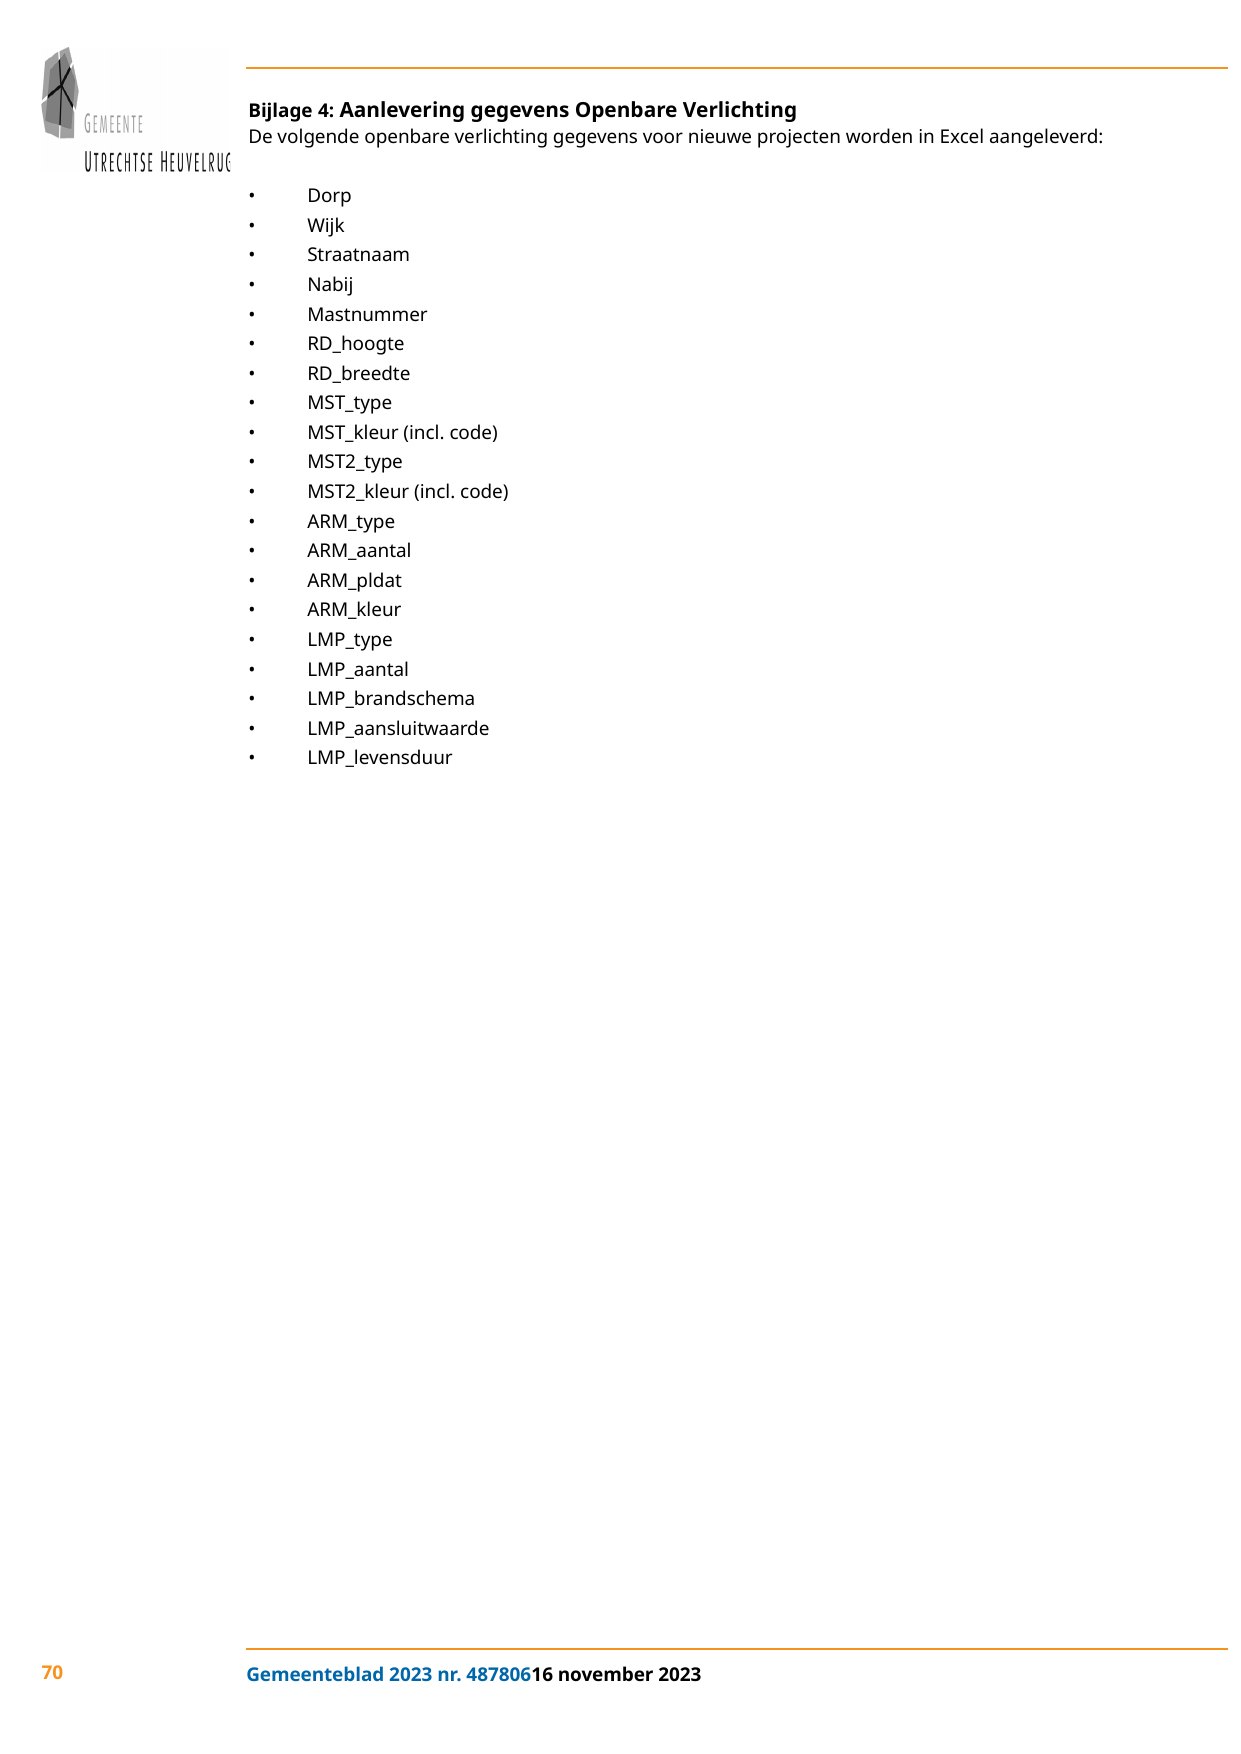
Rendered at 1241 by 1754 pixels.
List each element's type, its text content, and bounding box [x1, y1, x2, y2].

list LMP_levensduur [248, 744, 1152, 770]
list ARM_pldat [248, 567, 1152, 593]
list MST_type [248, 389, 1152, 415]
list MST2_kleur (incl. code) [248, 478, 1152, 504]
list LMP_type [248, 626, 1152, 652]
picture [41, 47, 231, 172]
text Bijlage 4: Aanlevering gegevens Openbare Verlichting [248, 95, 1152, 123]
list LMP_aantal [248, 656, 1152, 682]
list MST_kleur (incl. code) [248, 419, 1152, 445]
list LMP_brandschema [248, 685, 1152, 711]
list MST2_type [248, 449, 1152, 474]
list ARM_type [248, 508, 1152, 534]
list Mastnummer [248, 301, 1152, 327]
list LMP_aansluitwaarde [248, 715, 1152, 741]
list Nabij [248, 271, 1152, 297]
list RD_breedte [248, 360, 1152, 386]
list Straatnaam [248, 242, 1152, 267]
list RD_hoogte [248, 330, 1152, 356]
list Wijk [248, 212, 1152, 238]
list ARM_kleur [248, 597, 1152, 622]
text De volgende openbare verlichting gegevens voor nieuwe projecten worden in Excel aangeleverd: [248, 123, 1152, 149]
list Dorp [248, 182, 1152, 208]
list ARM_aantal [248, 537, 1152, 563]
